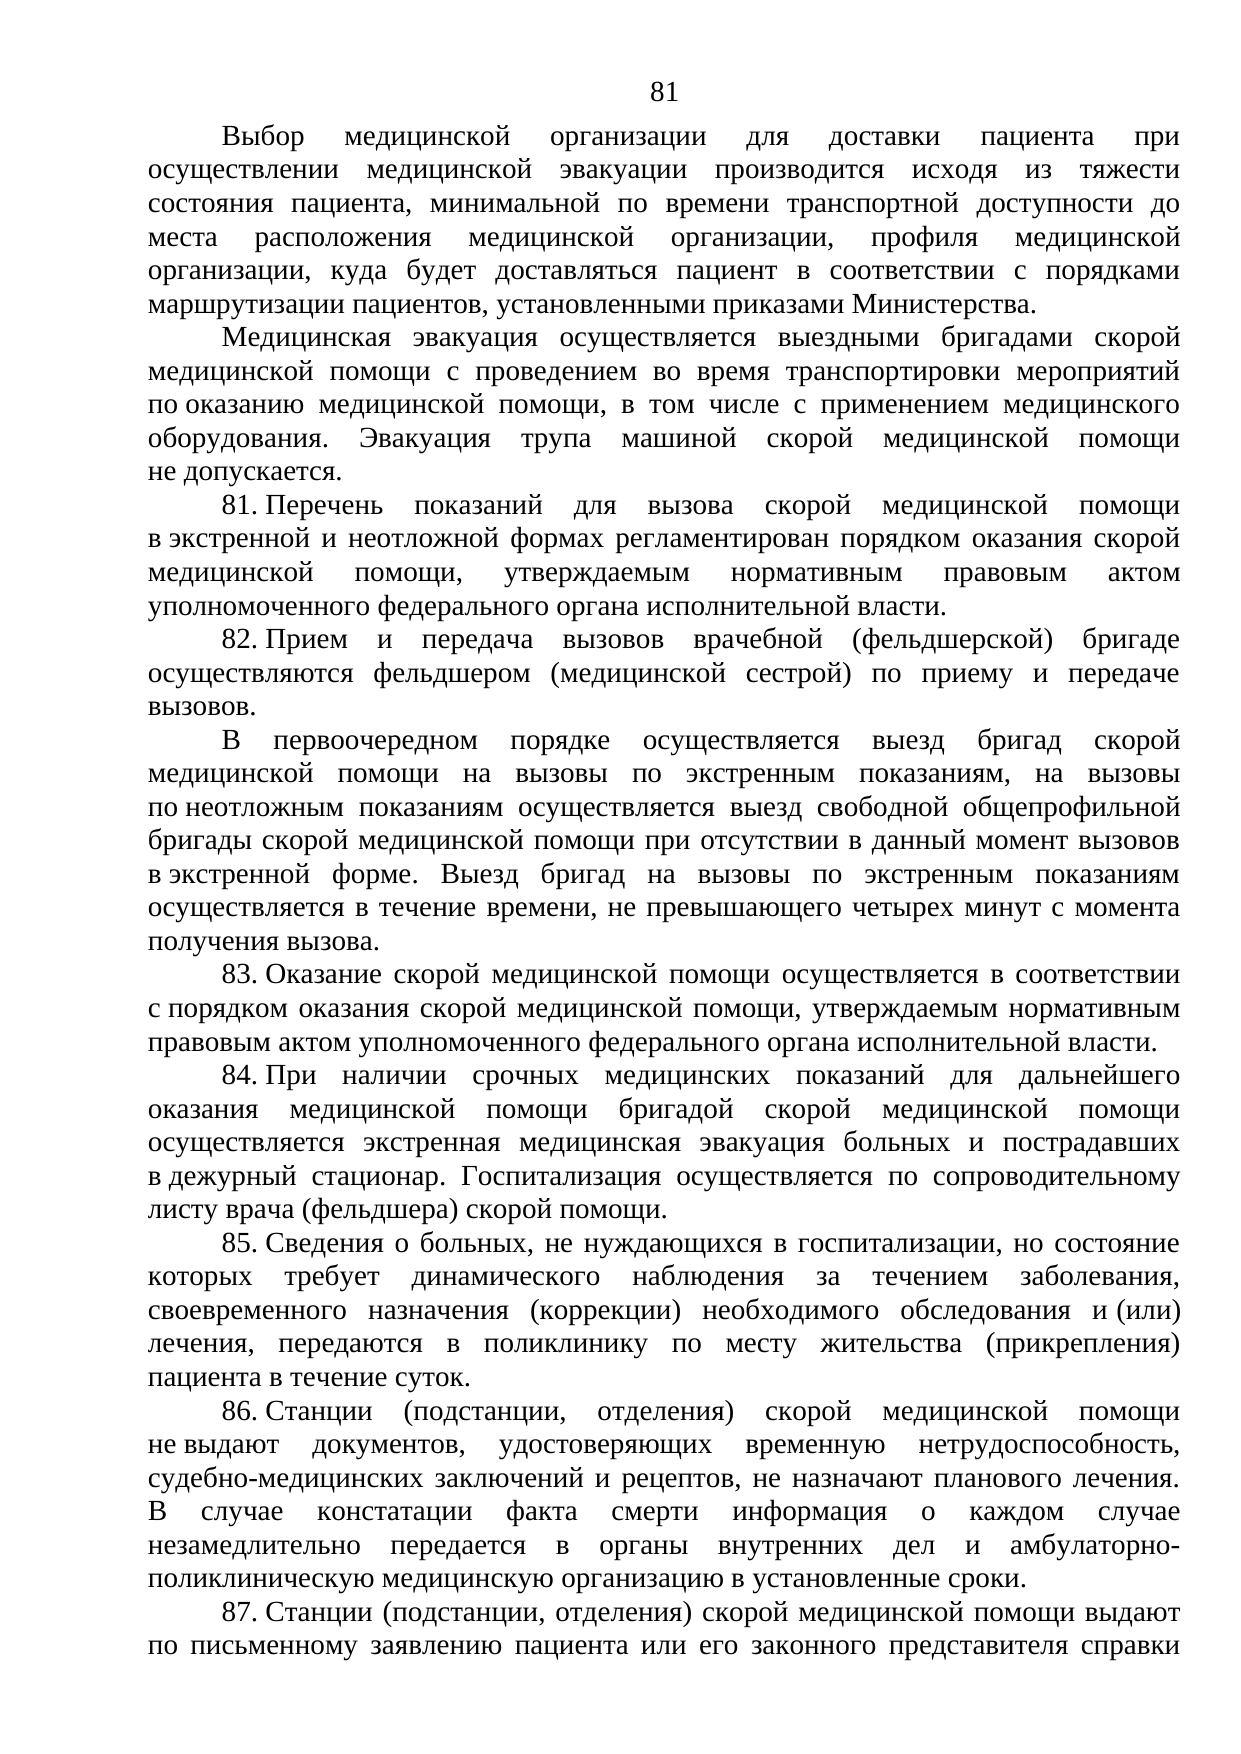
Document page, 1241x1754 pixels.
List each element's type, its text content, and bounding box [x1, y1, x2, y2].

text 84. При наличии срочных медицинских показаний для дальнейшего оказания медицинской помощи бригадой скорой медицинской помощи осуществляется экстренная медицинская эвакуация больных и пострадавших в дежурный стационар. Госпитализация осуществляется по сопроводительному листу врача (фельдшера) скорой помощи. [148, 1057, 1181, 1225]
text 87. Станции (подстанции, отделения) скорой медицинской помощи выдают по письменному заявлению пациента или его законного представителя справки [148, 1594, 1181, 1661]
text 83. Оказание скорой медицинской помощи осуществляется в соответствии с порядком оказания скорой медицинской помощи, утверждаемым нормативным правовым актом уполномоченного федерального органа исполнительной власти. [148, 957, 1181, 1057]
text 86. Станции (подстанции, отделения) скорой медицинской помощи не выдают документов, удостоверяющих временную нетрудоспособность, судебно-медицинских заключений и рецептов, не назначают планового лечения. В случае констатации факта смерти информация о каждом случае незамедлительно передается в органы внутренних дел и амбулаторно-поликлиническую медицинскую организацию в установленные сроки. [148, 1393, 1181, 1594]
text 82. Прием и передача вызовов врачебной (фельдшерской) бригаде осуществляются фельдшером (медицинской сестрой) по приему и передаче вызовов. [148, 621, 1181, 722]
text 85. Сведения о больных, не нуждающихся в госпитализации, но состояние которых требует динамического наблюдения за течением заболевания, своевременного назначения (коррекции) необходимого обследования и (или) лечения, передаются в поликлинику по месту жительства (прикрепления) пациента в течение суток. [148, 1225, 1181, 1393]
text 81. Перечень показаний для вызова скорой медицинской помощи в экстренной и неотложной формах регламентирован порядком оказания скорой медицинской помощи, утверждаемым нормативным правовым актом уполномоченного федерального органа исполнительной власти. [148, 487, 1181, 621]
text Медицинская эвакуация осуществляется выездными бригадами скорой медицинской помощи с проведением во время транспортировки мероприятий по оказанию медицинской помощи, в том числе с применением медицинского оборудования. Эвакуация трупа машиной скорой медицинской помощи не допускается. [148, 319, 1181, 487]
text В первоочередном порядке осуществляется выезд бригад скорой медицинской помощи на вызовы по экстренным показаниям, на вызовы по неотложным показаниям осуществляется выезд свободной общепрофильной бригады скорой медицинской помощи при отсутствии в данный момент вызовов в экстренной форме. Выезд бригад на вызовы по экстренным показаниям осуществляется в течение времени, не превышающего четырех минут с момента получения вызова. [148, 722, 1181, 957]
text Выбор медицинской организации для доставки пациента при осуществлении медицинской эвакуации производится исходя из тяжести состояния пациента, минимальной по времени транспортной доступности до места расположения медицинской организации, профиля медицинской организации, куда будет доставляться пациент в соответствии с порядками маршрутизации пациентов, установленными приказами Министерства. [148, 118, 1181, 319]
